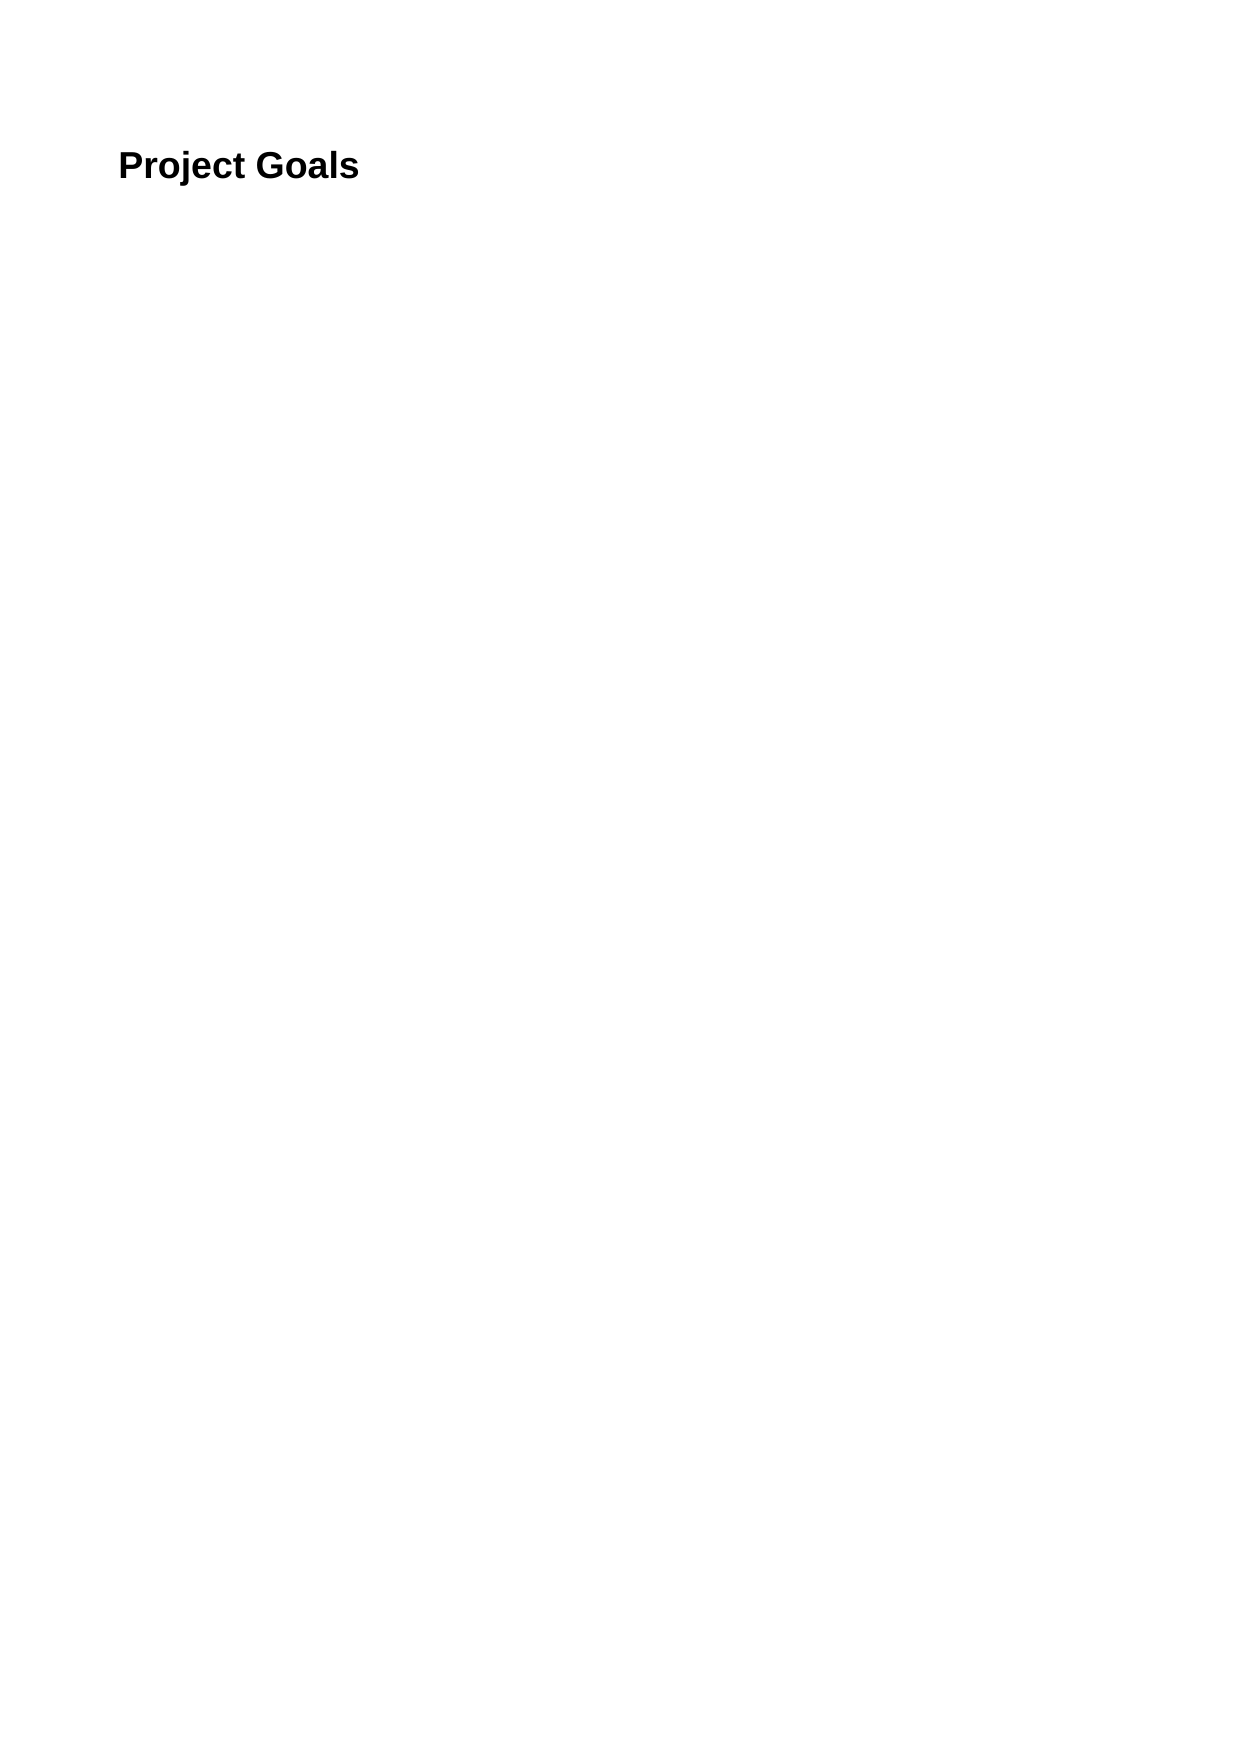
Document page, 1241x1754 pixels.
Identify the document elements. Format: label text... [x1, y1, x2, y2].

subtitle Project Goals [118, 143, 1122, 186]
